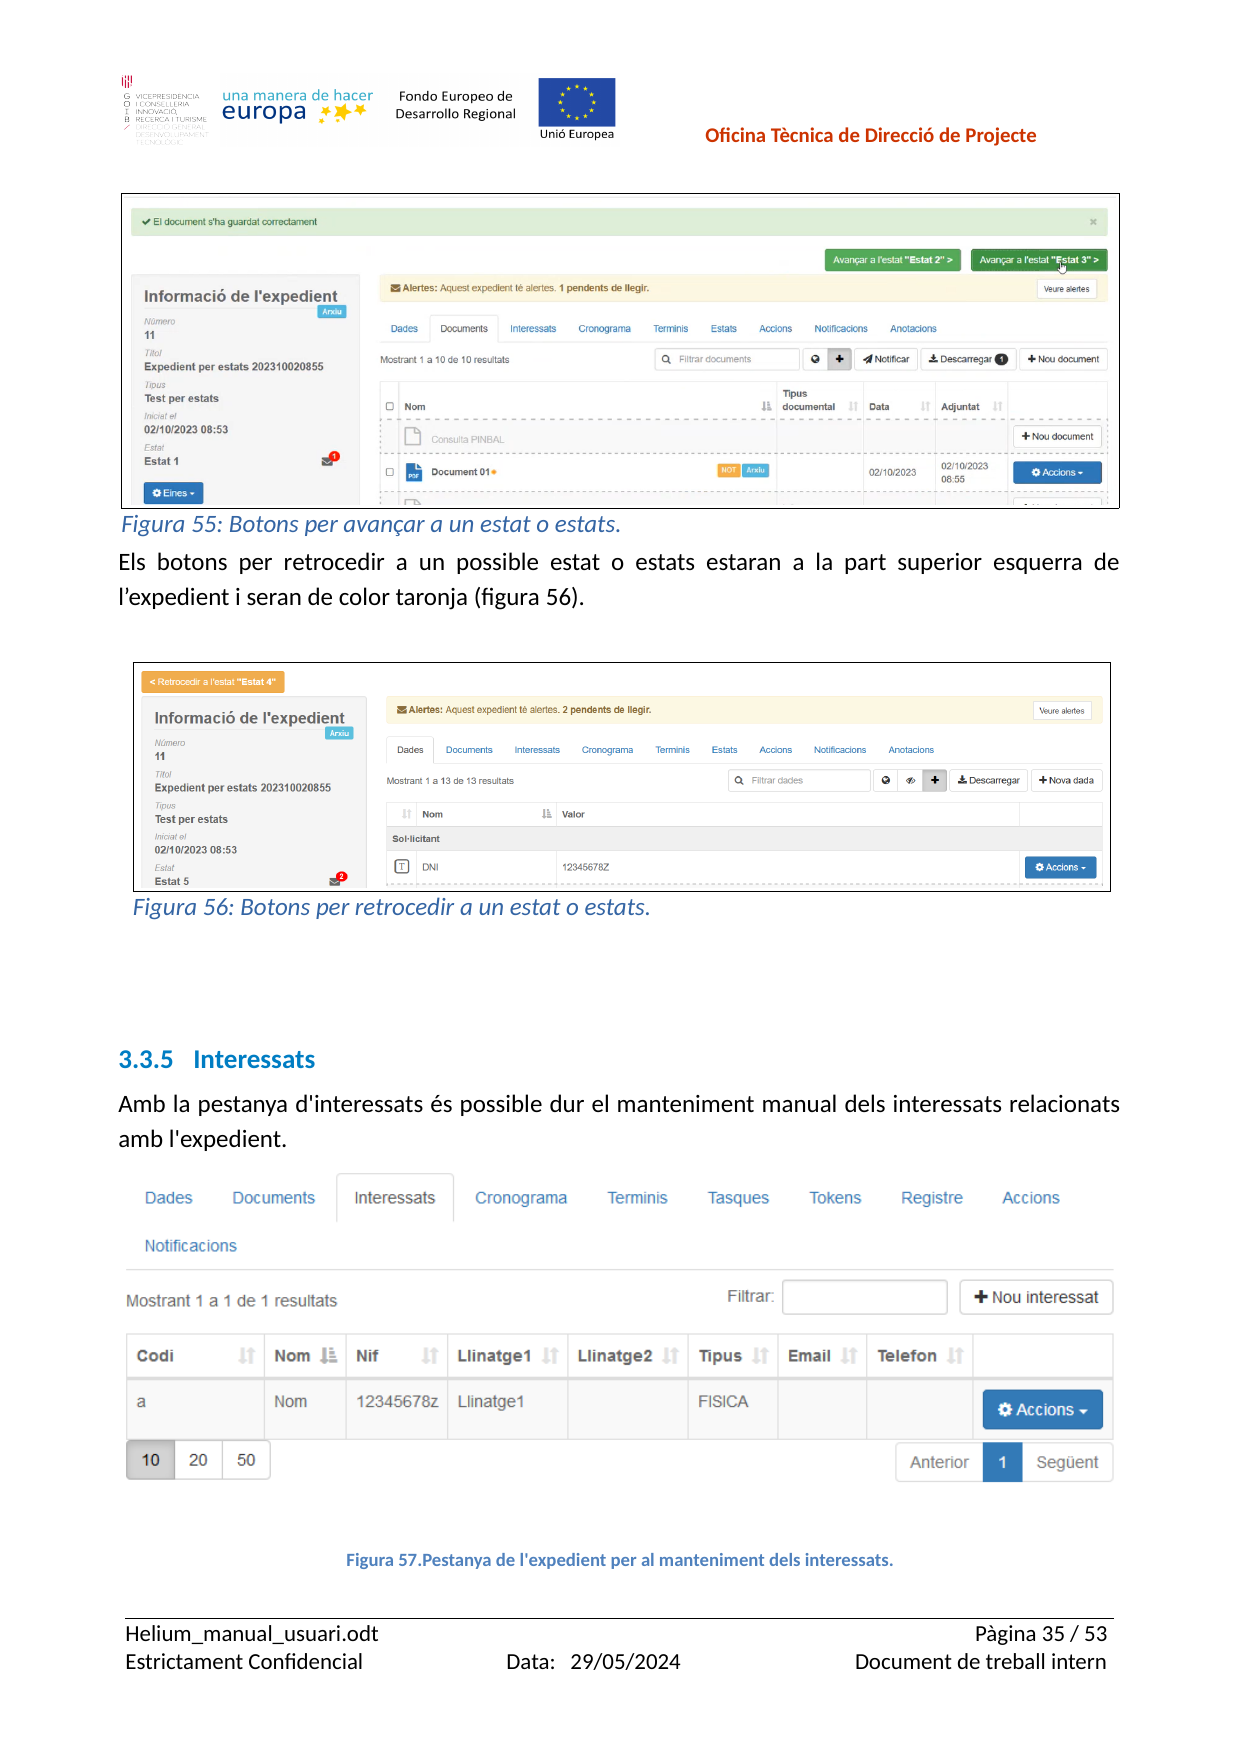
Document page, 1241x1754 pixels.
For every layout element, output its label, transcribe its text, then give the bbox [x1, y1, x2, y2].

text Figura 55: Botons per avançar a un estat o estats. [121, 509, 1119, 538]
picture [118, 73, 213, 147]
text Els botons per retrocedir a un possible estat o estats estaran a la part superior esquerra de l’expedient i seran de color taronja (figura 56). [118, 178, 1122, 611]
text [134, 663, 1110, 891]
picture [219, 73, 621, 147]
subtitle Interessats [118, 1043, 1122, 1076]
picture [124, 196, 1117, 505]
text Figura 57.Pestanya de l'expedient per al manteniment dels interessats. [118, 1549, 1122, 1572]
text Amb la pestanya d'interessats és possible dur el manteniment manual dels interessats relacionats amb l'expedient. [118, 1088, 1122, 1154]
picture [118, 1172, 1123, 1495]
text [122, 194, 1119, 508]
text Figura 56: Botons per retrocedir a un estat o estats. [133, 892, 1111, 922]
picture [135, 665, 1108, 888]
